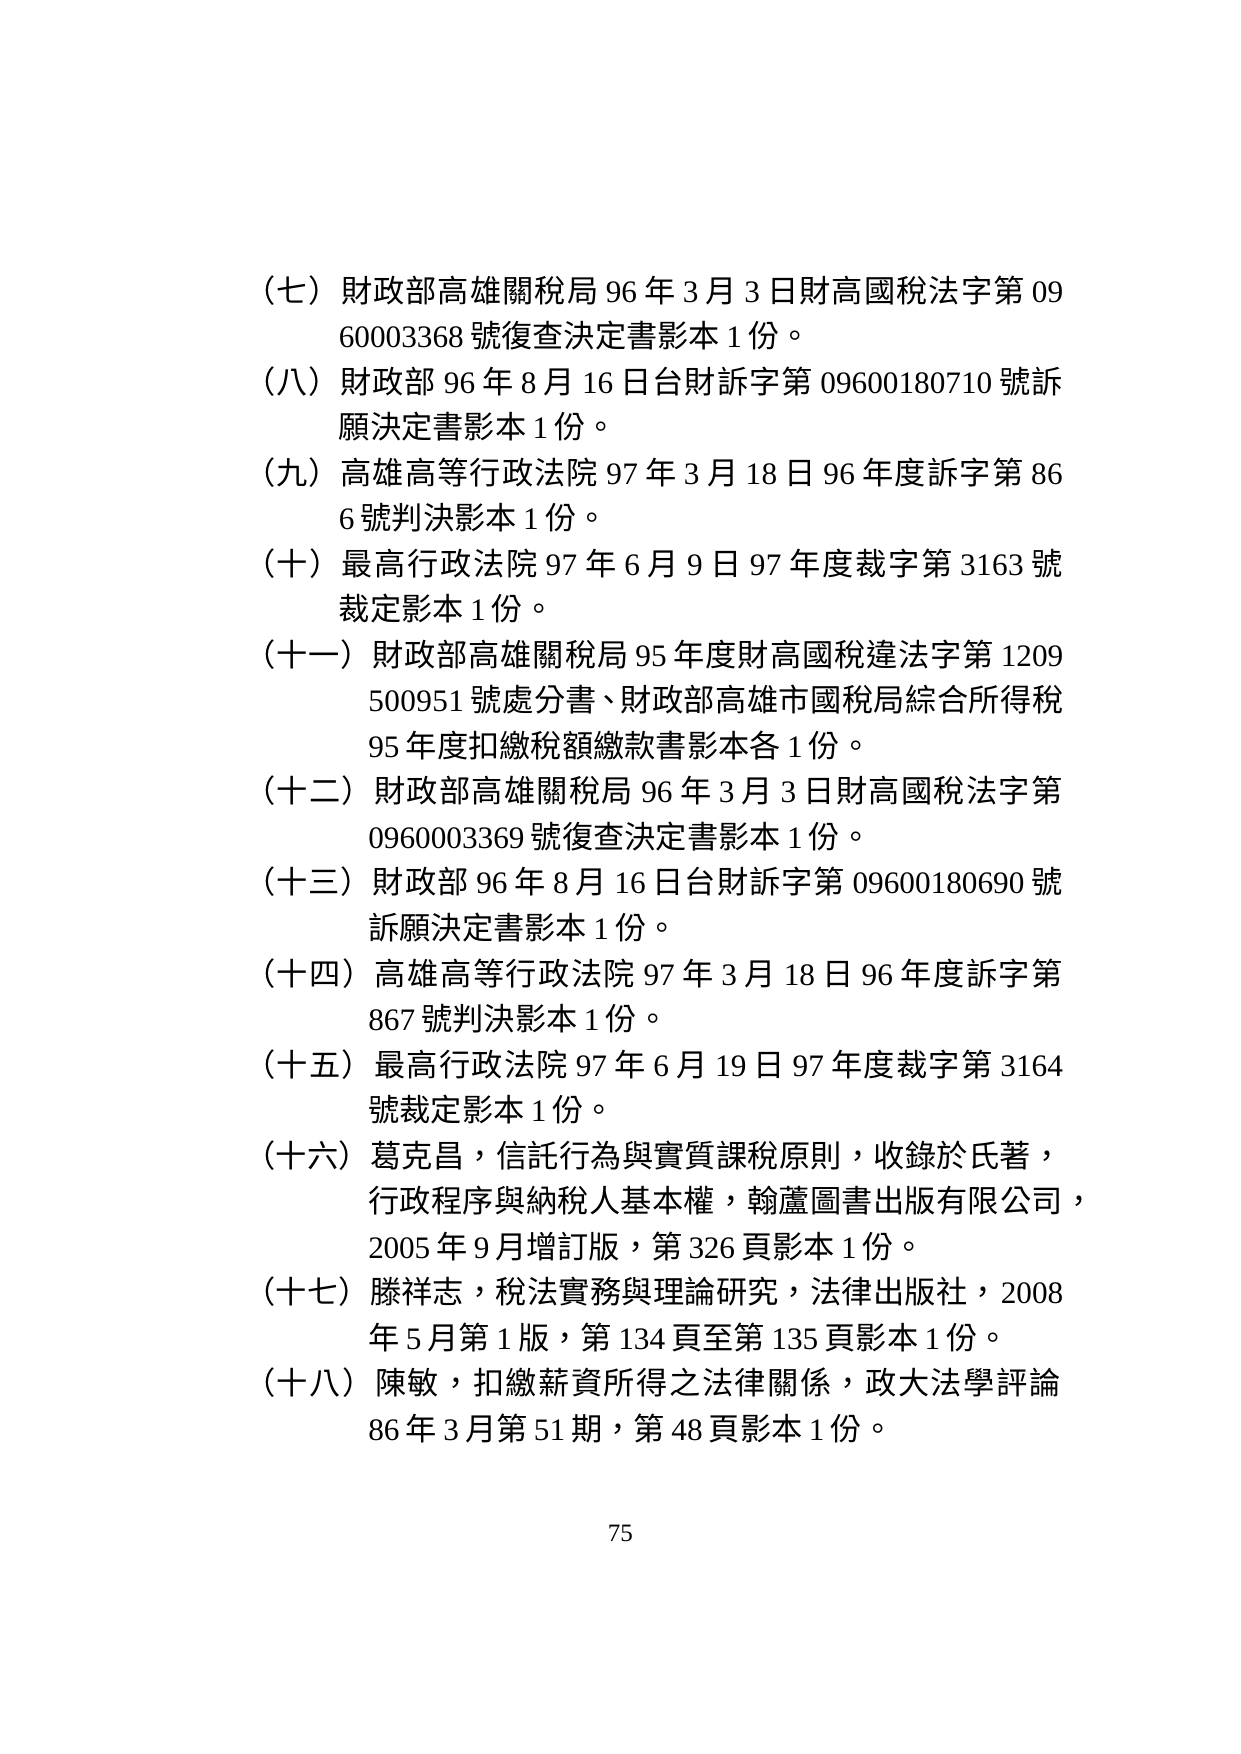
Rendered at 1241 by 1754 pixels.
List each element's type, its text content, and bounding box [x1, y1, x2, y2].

text （十八）陳敏，扣繳薪資所得之法律關係，政大法學評論，86年3月第51期，第48頁影本1份。 [244, 1358, 1063, 1449]
text （八）財政部96年8月16日台財訴字第09600180710號訴願決定書影本1份。 [244, 357, 1063, 448]
text （十六）葛克昌，信託行為與實質課稅原則，收錄於氏著，行政程序與納稅人基本權，翰蘆圖書出版有限公司，2005年9月增訂版，第326頁影本1份。 [244, 1131, 1063, 1267]
text （十三）財政部96年8月16日台財訴字第09600180690號訴願決定書影本1份。 [244, 858, 1063, 949]
text （十一）財政部高雄關稅局95年度財高國稅違法字第1209 500951號處分書、財政部高雄市國稅局綜合所得稅95年度扣繳稅額繳款書影本各1份。 [244, 630, 1063, 767]
text （十五）最高行政法院97年6月19日97年度裁字第3164號裁定影本1份。 [244, 1040, 1063, 1131]
text （十四）高雄高等行政法院97年3月18日96年度訴字第867號判決影本1份。 [244, 949, 1063, 1040]
text （十七）滕祥志，稅法實務與理論研究，法律出版社，2008年5月第1版，第134頁至第135頁影本1份。 [244, 1267, 1063, 1358]
text （十）最高行政法院97年6月9日97年度裁字第3163號裁定影本1份。 [244, 539, 1063, 630]
text （七）財政部高雄關稅局96年3月3日財高國稅法字第09 60003368號復查決定書影本1份。 [244, 266, 1063, 357]
text （九）高雄高等行政法院97年3月18日96年度訴字第86 6號判決影本1份。 [244, 448, 1063, 539]
text （十二）財政部高雄關稅局96年3月3日財高國稅法字第0960003369號復查決定書影本1份。 [244, 767, 1063, 858]
